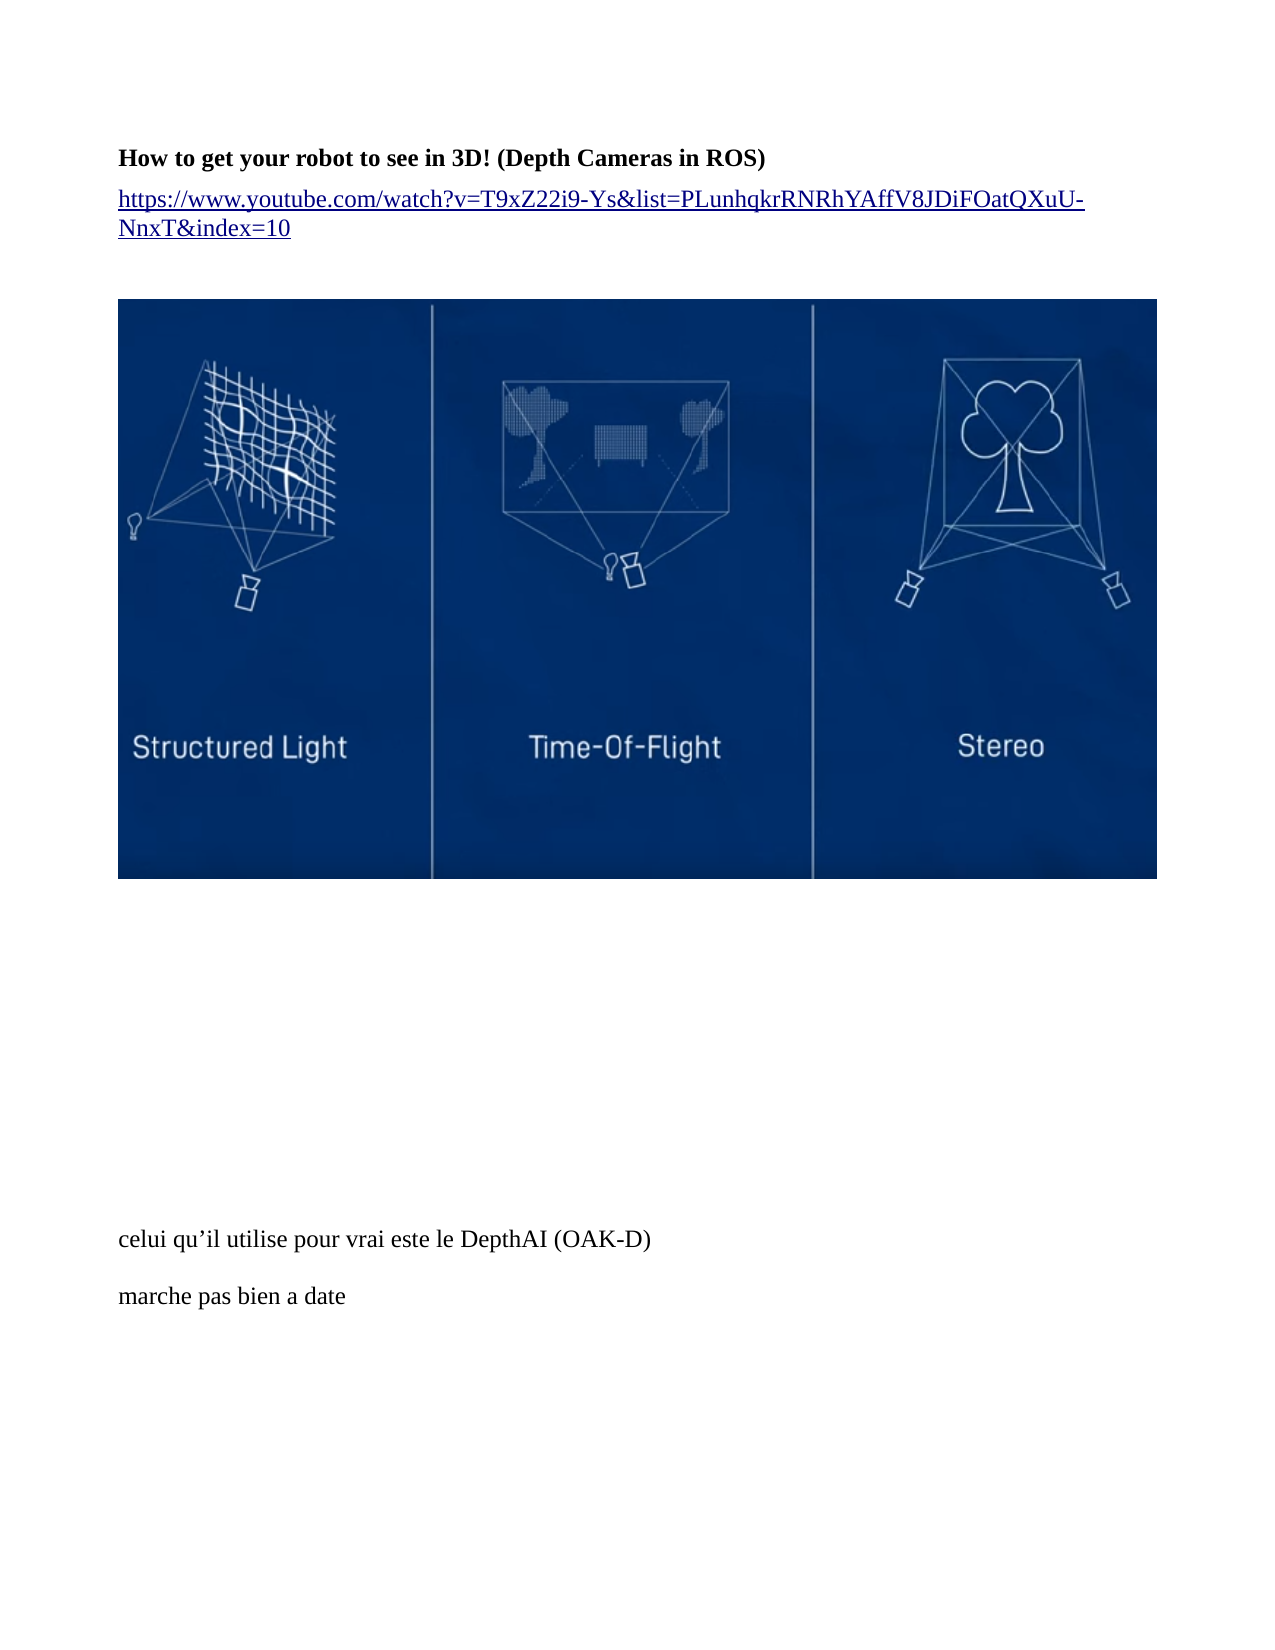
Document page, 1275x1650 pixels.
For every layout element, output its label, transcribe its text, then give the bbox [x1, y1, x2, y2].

text https://www.youtube.com/watch?v=T9xZ22i9-Ys&list=PLunhqkrRNRhYAffV8JDiFOatQXuU-NnxT&index=10 [118, 184, 1157, 242]
subtitle How to get your robot to see in 3D! (Depth Cameras in ROS) [118, 143, 1157, 172]
text marche pas bien a date [118, 1281, 1157, 1310]
text celui qu’il utilise pour vrai este le DepthAI (OAK-D) [118, 1224, 1157, 1253]
picture [118, 299, 1157, 879]
